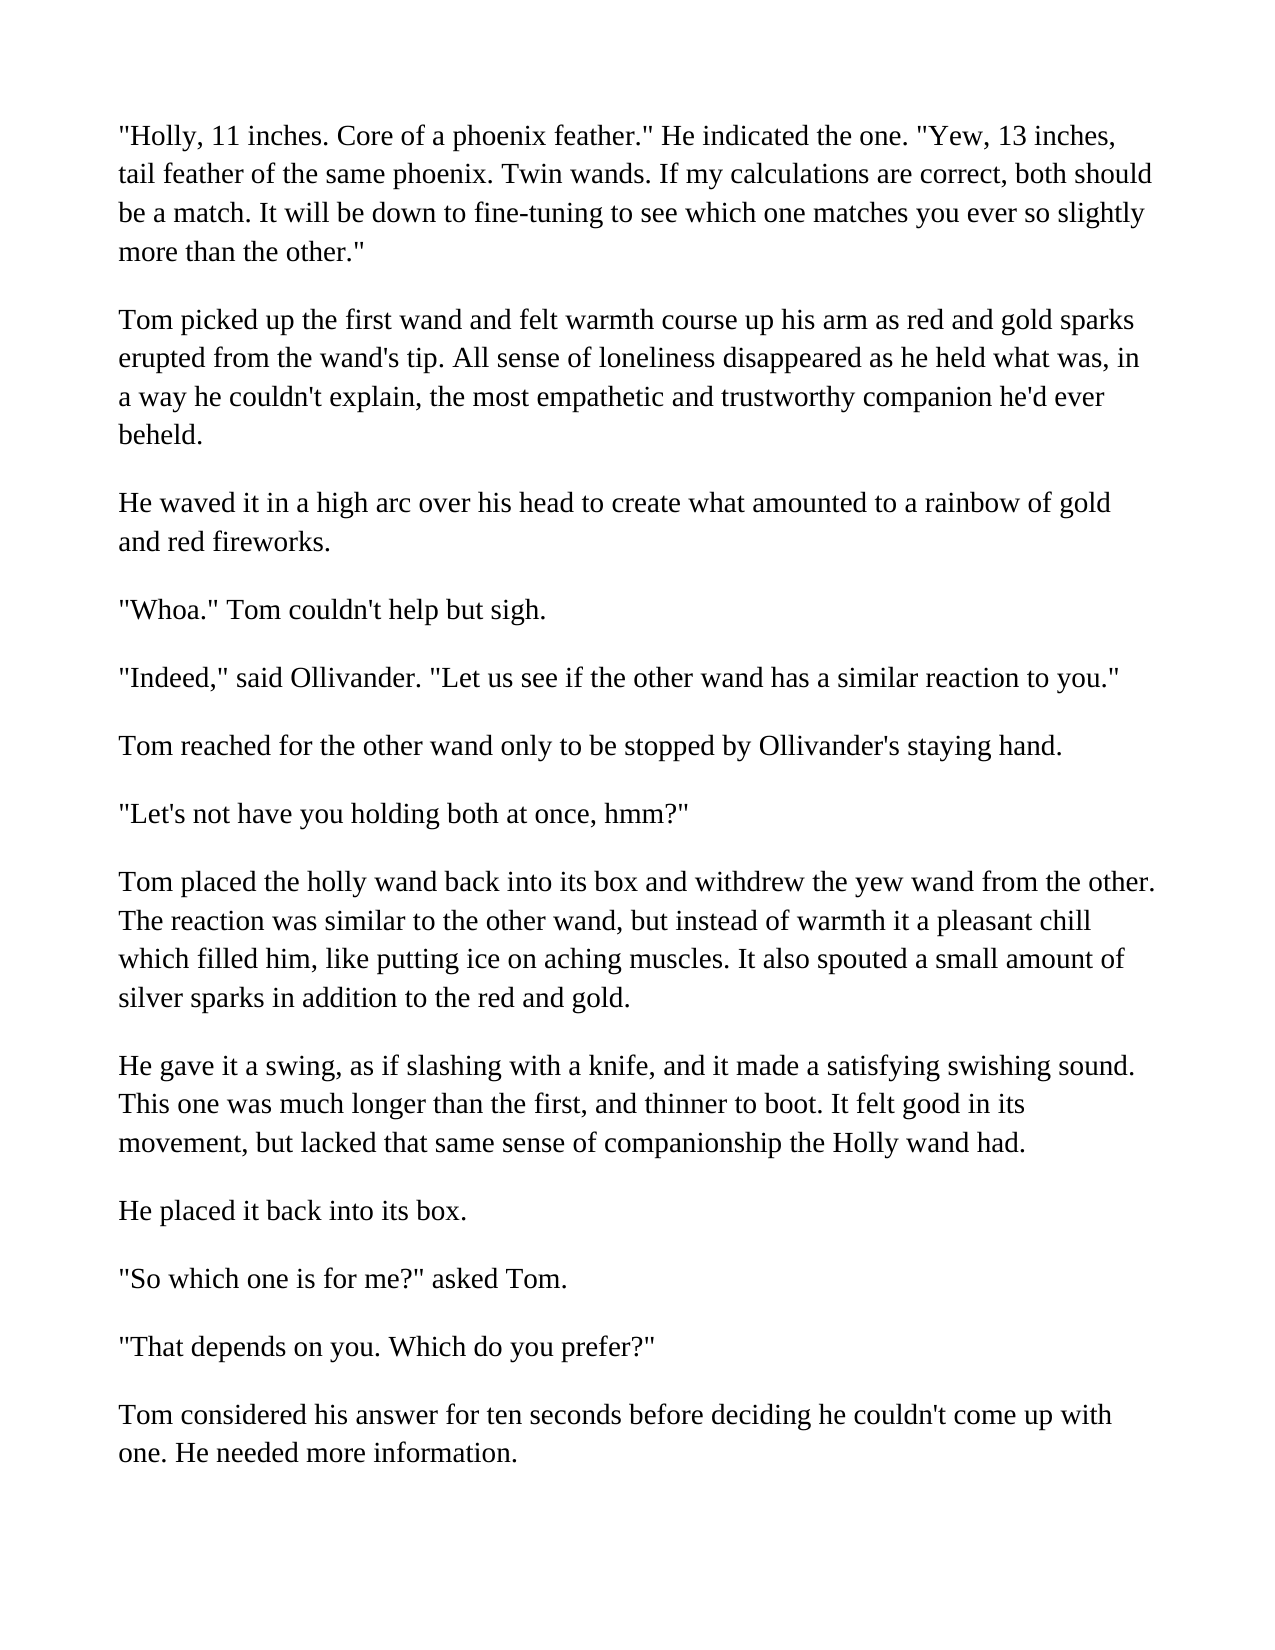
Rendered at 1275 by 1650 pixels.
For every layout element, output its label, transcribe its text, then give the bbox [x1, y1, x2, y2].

text Tom picked up the first wand and felt warmth course up his arm as red and gold sparks erupted from the wand's tip. All sense of loneliness disappeared as he held what was, in a way he couldn't explain, the most empathetic and trustworthy companion he'd ever beheld. [118, 302, 1157, 451]
text He waved it in a high arc over his head to create what amounted to a rainbow of gold and red fireworks. [118, 485, 1157, 557]
text "Let's not have you holding both at once, hmm?" [118, 796, 1157, 829]
text "So which one is for me?" asked Tom. [118, 1261, 1157, 1294]
text "Holly, 11 inches. Core of a phoenix feather." He indicated the one. "Yew, 13 inches, tail feather of the same phoenix. Twin wands. If my calculations are correct, both should be a match. It will be down to fine-tuning to see which one matches you ever so slightly more than the other." [118, 118, 1157, 267]
text "Whoa." Tom couldn't help but sigh. [118, 592, 1157, 626]
text Tom placed the holly wand back into its box and withdrew the yew wand from the other. The reaction was similar to the other wand, but instead of warmth it a pleasant chill which filled him, like putting ice on aching muscles. It also spouted a small amount of silver sparks in addition to the red and gold. [118, 864, 1157, 1013]
text "Indeed," said Ollivander. "Let us see if the other wand has a similar reaction to you." [118, 660, 1157, 693]
text He gave it a swing, as if slashing with a knife, and it made a satisfying swishing sound. This one was much longer than the first, and thinner to boot. It felt good in its movement, but lacked that same sense of companionship the Holly wand had. [118, 1048, 1157, 1158]
text Tom reached for the other wand only to be stopped by Ollivander's staying hand. [118, 728, 1157, 762]
text He placed it back into its box. [118, 1193, 1157, 1226]
text "That depends on you. Which do you prefer?" [118, 1329, 1157, 1362]
text Tom considered his answer for ten seconds before deciding he couldn't come up with one. He needed more information. [118, 1397, 1157, 1469]
